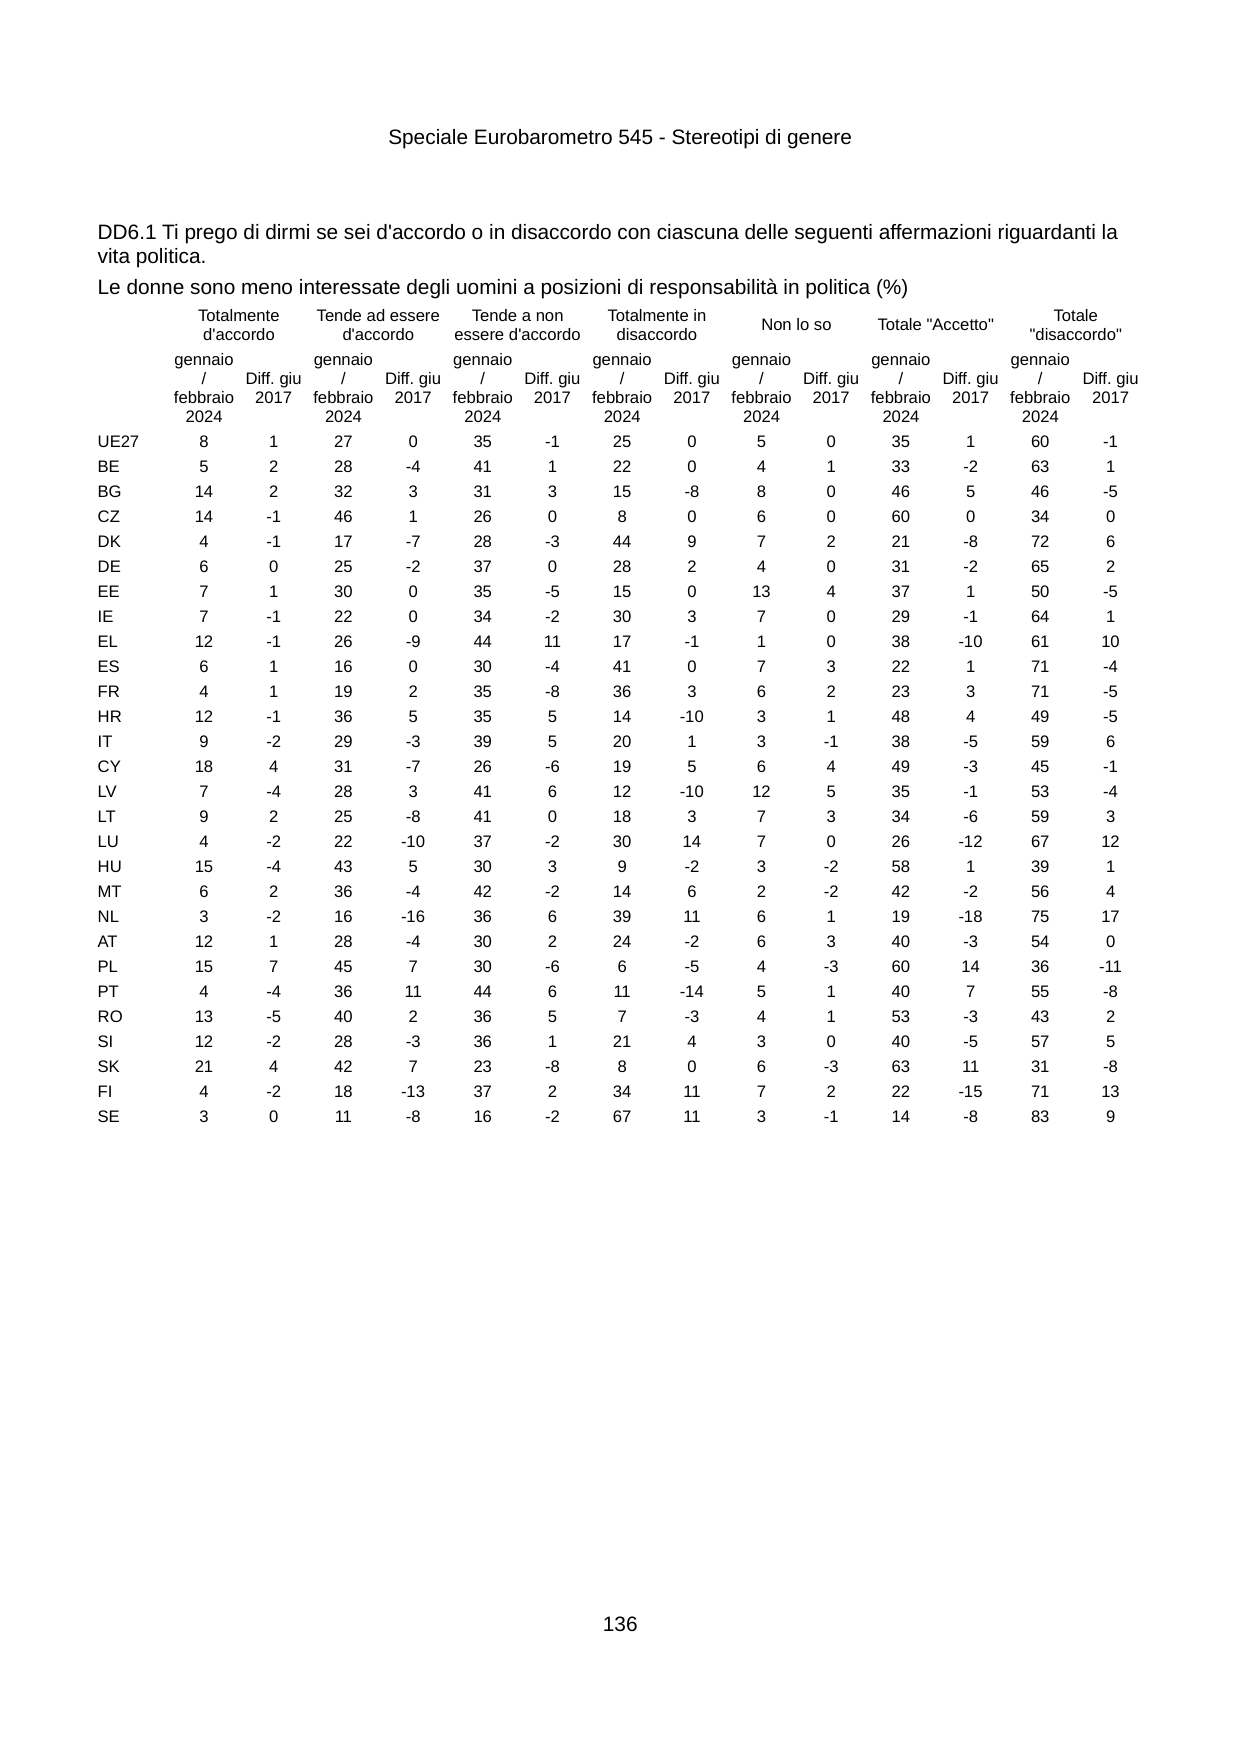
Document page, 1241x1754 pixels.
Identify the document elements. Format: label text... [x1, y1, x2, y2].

table_cell 60 [866, 504, 936, 529]
table_cell 5 [518, 729, 587, 754]
table_cell 0 [796, 429, 866, 454]
table_cell 36 [308, 704, 378, 729]
table_cell -2 [518, 1104, 587, 1129]
table_cell 22 [866, 1079, 936, 1104]
table_cell 16 [308, 904, 378, 929]
table_cell 4 [169, 829, 239, 854]
table_cell 3 [796, 929, 866, 954]
table_cell 0 [657, 579, 726, 604]
table_cell 17 [587, 629, 657, 654]
table_cell 6 [726, 679, 796, 704]
table_cell 0 [796, 504, 866, 529]
table_cell 1 [239, 579, 308, 604]
table_cell 15 [169, 854, 239, 879]
table_cell 22 [866, 654, 936, 679]
table_cell 36 [308, 879, 378, 904]
table_cell 7 [169, 604, 239, 629]
table_cell 49 [1005, 704, 1075, 729]
table_cell 37 [448, 554, 517, 579]
table_cell 14 [936, 954, 1005, 979]
table_cell 42 [308, 1054, 378, 1079]
table_cell 5 [657, 754, 726, 779]
table_cell 9 [587, 854, 657, 879]
table_cell 6 [726, 1054, 796, 1079]
table_cell -3 [936, 1004, 1005, 1029]
table_cell IT [95, 729, 169, 754]
table_cell 71 [1005, 1079, 1075, 1104]
table_cell -2 [378, 554, 448, 579]
table_cell -2 [239, 1029, 308, 1054]
table_cell 3 [726, 729, 796, 754]
table_cell 31 [866, 554, 936, 579]
table_cell 32 [308, 479, 378, 504]
table_cell -18 [936, 904, 1005, 929]
table_cell 60 [866, 954, 936, 979]
table_cell 39 [448, 729, 517, 754]
table_cell 1 [796, 704, 866, 729]
table_cell -5 [239, 1004, 308, 1029]
table_cell 4 [726, 554, 796, 579]
table_cell 41 [587, 654, 657, 679]
table_cell 6 [657, 879, 726, 904]
table_cell 19 [308, 679, 378, 704]
table_cell -9 [378, 629, 448, 654]
table_cell Diff. giu 2017 [518, 347, 587, 429]
table_cell LV [95, 779, 169, 804]
table_cell 14 [587, 879, 657, 904]
table_cell 18 [587, 804, 657, 829]
table_cell LT [95, 804, 169, 829]
table_cell 53 [1005, 779, 1075, 804]
table_cell 0 [378, 429, 448, 454]
table_cell Totale "disaccordo" [1005, 303, 1146, 347]
table_cell 1 [796, 454, 866, 479]
table_cell 11 [936, 1054, 1005, 1079]
table_cell IE [95, 604, 169, 629]
table_cell 5 [169, 454, 239, 479]
table_cell 34 [866, 804, 936, 829]
table_cell 2 [796, 1079, 866, 1104]
table_cell 75 [1005, 904, 1075, 929]
table_cell 35 [448, 704, 517, 729]
table_cell 40 [866, 1029, 936, 1054]
table_cell Diff. giu 2017 [796, 347, 866, 429]
table_cell -10 [936, 629, 1005, 654]
table_cell -1 [796, 729, 866, 754]
table_cell -3 [518, 529, 587, 554]
table_cell 37 [866, 579, 936, 604]
table_cell 46 [866, 479, 936, 504]
table_cell 8 [587, 504, 657, 529]
table_cell -4 [518, 654, 587, 679]
table_cell -11 [1075, 954, 1146, 979]
table_cell -3 [936, 929, 1005, 954]
table_cell 28 [587, 554, 657, 579]
table_cell 35 [866, 779, 936, 804]
table_cell 35 [448, 679, 517, 704]
table_cell 50 [1005, 579, 1075, 604]
table_header DD6.1 Ti prego di dirmi se sei d'accordo o in disaccordo con ciascuna delle seguenti affermazioni riguardanti la vita politica. [95, 217, 1146, 270]
table_cell 71 [1005, 654, 1075, 679]
table_cell -4 [1075, 779, 1146, 804]
table_cell 36 [448, 1004, 517, 1029]
table_cell 36 [587, 679, 657, 704]
table_cell -1 [1075, 754, 1146, 779]
table_cell 8 [169, 429, 239, 454]
table_cell 1 [726, 629, 796, 654]
table_cell 40 [866, 929, 936, 954]
table_cell 0 [796, 554, 866, 579]
table_cell -1 [518, 429, 587, 454]
table_cell -8 [518, 1054, 587, 1079]
table_cell 0 [657, 654, 726, 679]
table_cell -4 [239, 779, 308, 804]
table_cell 0 [657, 454, 726, 479]
table_cell 2 [1075, 554, 1146, 579]
table_cell 6 [587, 954, 657, 979]
table_cell 21 [169, 1054, 239, 1079]
table_cell 26 [866, 829, 936, 854]
table_cell 0 [657, 1054, 726, 1079]
table_cell 42 [866, 879, 936, 904]
table_cell 6 [169, 554, 239, 579]
table_cell [95, 347, 169, 429]
table_cell 0 [239, 1104, 308, 1129]
table_cell -2 [657, 929, 726, 954]
table_cell -2 [936, 879, 1005, 904]
table_cell 48 [866, 704, 936, 729]
table_cell -3 [657, 1004, 726, 1029]
table_cell 4 [796, 579, 866, 604]
table_cell 6 [518, 779, 587, 804]
table_cell 3 [169, 1104, 239, 1129]
table_cell 0 [796, 629, 866, 654]
table_cell Diff. giu 2017 [657, 347, 726, 429]
table_cell 4 [726, 954, 796, 979]
table_cell 1 [796, 979, 866, 1004]
table_cell -2 [936, 554, 1005, 579]
table_cell 18 [308, 1079, 378, 1104]
table_cell Tende ad essere d'accordo [308, 303, 448, 347]
table_cell -12 [936, 829, 1005, 854]
table_cell -5 [1075, 479, 1146, 504]
table_cell 35 [448, 429, 517, 454]
table_cell 6 [1075, 529, 1146, 554]
table_cell 7 [936, 979, 1005, 1004]
table_cell -7 [378, 754, 448, 779]
table_cell 28 [308, 454, 378, 479]
table_cell Diff. giu 2017 [239, 347, 308, 429]
table_cell 36 [448, 1029, 517, 1054]
table_cell UE27 [95, 429, 169, 454]
table_cell MT [95, 879, 169, 904]
table_cell 71 [1005, 679, 1075, 704]
table_cell 41 [448, 804, 517, 829]
table_cell 31 [448, 479, 517, 504]
table_cell 30 [587, 829, 657, 854]
table_cell -1 [936, 604, 1005, 629]
table_cell -5 [1075, 704, 1146, 729]
table_cell 4 [936, 704, 1005, 729]
table_cell 7 [239, 954, 308, 979]
table_cell -2 [239, 1079, 308, 1104]
table_cell -2 [796, 854, 866, 879]
table_cell 1 [239, 929, 308, 954]
table_cell -2 [518, 604, 587, 629]
table_cell 6 [726, 904, 796, 929]
table_cell 1 [936, 579, 1005, 604]
table_cell 28 [308, 929, 378, 954]
table_cell 0 [518, 804, 587, 829]
table_cell 2 [657, 554, 726, 579]
table_cell 3 [657, 604, 726, 629]
table_cell 1 [239, 679, 308, 704]
table_cell 0 [378, 579, 448, 604]
table_cell SK [95, 1054, 169, 1079]
table_cell 29 [308, 729, 378, 754]
table_cell 4 [657, 1029, 726, 1054]
table_cell 5 [1075, 1029, 1146, 1054]
table_cell 3 [169, 904, 239, 929]
table_cell 3 [726, 854, 796, 879]
table_cell 37 [448, 1079, 517, 1104]
table_cell 7 [378, 954, 448, 979]
table_cell 0 [657, 504, 726, 529]
table_cell 3 [796, 804, 866, 829]
table_cell 64 [1005, 604, 1075, 629]
table_cell -14 [657, 979, 726, 1004]
table_cell 12 [726, 779, 796, 804]
table_cell 38 [866, 729, 936, 754]
table_cell -1 [796, 1104, 866, 1129]
table_cell 27 [308, 429, 378, 454]
table_cell 2 [239, 479, 308, 504]
table_cell 5 [378, 854, 448, 879]
table_cell 46 [1005, 479, 1075, 504]
table_cell -5 [518, 579, 587, 604]
table_cell 57 [1005, 1029, 1075, 1054]
table_cell 7 [726, 529, 796, 554]
table_cell 6 [169, 879, 239, 904]
table_cell 12 [169, 704, 239, 729]
table_cell 3 [518, 854, 587, 879]
table_cell 55 [1005, 979, 1075, 1004]
table_cell 6 [169, 654, 239, 679]
table_cell 1 [239, 654, 308, 679]
table_cell 12 [1075, 829, 1146, 854]
table_cell 25 [587, 429, 657, 454]
table_cell 28 [308, 779, 378, 804]
table_cell 19 [587, 754, 657, 779]
table_cell 6 [1075, 729, 1146, 754]
table_cell gennaio/febbraio 2024 [1005, 347, 1075, 429]
table_cell 11 [308, 1104, 378, 1129]
table_cell 35 [448, 579, 517, 604]
table_cell 35 [866, 429, 936, 454]
table_cell 0 [796, 479, 866, 504]
table_cell -2 [796, 879, 866, 904]
table_cell 2 [239, 804, 308, 829]
table_cell 61 [1005, 629, 1075, 654]
table_cell 25 [308, 554, 378, 579]
table_cell 23 [866, 679, 936, 704]
table_cell 2 [378, 1004, 448, 1029]
table_cell 1 [1075, 454, 1146, 479]
table_cell Non lo so [726, 303, 866, 347]
table_cell -10 [657, 779, 726, 804]
table_cell PT [95, 979, 169, 1004]
table_cell 0 [796, 1029, 866, 1054]
table_cell BE [95, 454, 169, 479]
table_cell -2 [518, 829, 587, 854]
table_cell 11 [657, 1079, 726, 1104]
table_cell -8 [518, 679, 587, 704]
table_cell 59 [1005, 804, 1075, 829]
table_cell -7 [378, 529, 448, 554]
table_cell 4 [1075, 879, 1146, 904]
table_cell 43 [308, 854, 378, 879]
table_cell -1 [1075, 429, 1146, 454]
table_cell CY [95, 754, 169, 779]
table_cell 1 [936, 854, 1005, 879]
table_cell 28 [308, 1029, 378, 1054]
table_cell 42 [448, 879, 517, 904]
table_cell 7 [169, 579, 239, 604]
table_cell -4 [239, 979, 308, 1004]
table_cell Totalmente d'accordo [169, 303, 308, 347]
table_cell 0 [518, 554, 587, 579]
table_cell -1 [239, 629, 308, 654]
table_cell 0 [796, 604, 866, 629]
table_cell -6 [936, 804, 1005, 829]
table_cell 2 [239, 879, 308, 904]
table_cell 9 [169, 804, 239, 829]
table_cell FI [95, 1079, 169, 1104]
table_cell 7 [726, 829, 796, 854]
table_cell 4 [169, 979, 239, 1004]
table_cell Diff. giu 2017 [936, 347, 1005, 429]
table_cell 13 [169, 1004, 239, 1029]
table_cell BG [95, 479, 169, 504]
table_cell [95, 303, 169, 347]
table_cell 34 [448, 604, 517, 629]
table_cell -3 [796, 954, 866, 979]
table_cell gennaio/febbraio 2024 [308, 347, 378, 429]
table_cell 11 [587, 979, 657, 1004]
table_cell 5 [378, 704, 448, 729]
table_cell 6 [518, 979, 587, 1004]
table_cell 1 [518, 1029, 587, 1054]
table_cell 6 [518, 904, 587, 929]
table_cell 1 [936, 429, 1005, 454]
table_cell 67 [1005, 829, 1075, 854]
table_cell 17 [308, 529, 378, 554]
table_cell 8 [587, 1054, 657, 1079]
table_cell 1 [1075, 854, 1146, 879]
table_cell 2 [726, 879, 796, 904]
table_cell 7 [169, 779, 239, 804]
table_cell 7 [378, 1054, 448, 1079]
table_cell gennaio/febbraio 2024 [587, 347, 657, 429]
table_cell -4 [378, 929, 448, 954]
table_cell 15 [587, 479, 657, 504]
table_cell -4 [378, 879, 448, 904]
table_cell -5 [936, 1029, 1005, 1054]
table_cell 53 [866, 1004, 936, 1029]
table_cell 12 [169, 629, 239, 654]
table_cell -6 [518, 954, 587, 979]
table_cell 16 [448, 1104, 517, 1129]
table_cell -8 [936, 1104, 1005, 1129]
table_cell -1 [657, 629, 726, 654]
table_cell -4 [239, 854, 308, 879]
table_cell 1 [936, 654, 1005, 679]
table_cell 22 [308, 829, 378, 854]
table_cell -3 [378, 729, 448, 754]
table_cell 6 [726, 929, 796, 954]
table_cell Le donne sono meno interessate degli uomini a posizioni di responsabilità in politica (%) [95, 270, 1146, 303]
table_cell 14 [169, 504, 239, 529]
table_cell PL [95, 954, 169, 979]
table_cell -8 [936, 529, 1005, 554]
table_cell DE [95, 554, 169, 579]
table_cell 0 [936, 504, 1005, 529]
table_cell 36 [448, 904, 517, 929]
table_cell 15 [587, 579, 657, 604]
table_cell 3 [726, 1029, 796, 1054]
table_cell 3 [657, 679, 726, 704]
table_cell 18 [169, 754, 239, 779]
table_cell 33 [866, 454, 936, 479]
table_cell 37 [448, 829, 517, 854]
table_cell 12 [169, 1029, 239, 1054]
table_cell 5 [936, 479, 1005, 504]
table_cell -16 [378, 904, 448, 929]
table_cell 7 [726, 604, 796, 629]
table_cell 3 [726, 1104, 796, 1129]
table_cell SE [95, 1104, 169, 1129]
table_cell 26 [448, 504, 517, 529]
table_cell -5 [1075, 579, 1146, 604]
table_cell 0 [378, 604, 448, 629]
table_cell 40 [308, 1004, 378, 1029]
table_cell 7 [726, 654, 796, 679]
table_cell -10 [378, 829, 448, 854]
table_cell 1 [239, 429, 308, 454]
table_cell 29 [866, 604, 936, 629]
table_cell 44 [448, 979, 517, 1004]
table_cell 0 [1075, 929, 1146, 954]
table_cell 22 [308, 604, 378, 629]
table_cell 30 [448, 954, 517, 979]
table_cell 4 [239, 754, 308, 779]
table_cell 44 [587, 529, 657, 554]
table_cell 44 [448, 629, 517, 654]
table_cell 30 [587, 604, 657, 629]
table_cell 1 [1075, 604, 1146, 629]
table_cell 4 [169, 529, 239, 554]
table_cell 11 [657, 1104, 726, 1129]
table_cell -13 [378, 1079, 448, 1104]
table_cell FR [95, 679, 169, 704]
table_cell 43 [1005, 1004, 1075, 1029]
table_cell 7 [587, 1004, 657, 1029]
table_cell RO [95, 1004, 169, 1029]
table_cell 4 [796, 754, 866, 779]
table_cell 56 [1005, 879, 1075, 904]
table_cell -4 [1075, 654, 1146, 679]
table_cell 26 [308, 629, 378, 654]
table_cell 17 [1075, 904, 1146, 929]
table_cell DK [95, 529, 169, 554]
table_cell 5 [518, 704, 587, 729]
table_cell 2 [1075, 1004, 1146, 1029]
table_cell -3 [378, 1029, 448, 1054]
table_cell -8 [378, 804, 448, 829]
table_cell 30 [448, 929, 517, 954]
table_cell Totalmente in disaccordo [587, 303, 726, 347]
table_cell 5 [796, 779, 866, 804]
table_cell -2 [657, 854, 726, 879]
table_cell LU [95, 829, 169, 854]
table_cell -1 [936, 779, 1005, 804]
table_cell -2 [518, 879, 587, 904]
table_cell Totale "Accetto" [866, 303, 1005, 347]
table_cell 67 [587, 1104, 657, 1129]
table_cell 4 [726, 454, 796, 479]
table_cell 7 [726, 1079, 796, 1104]
table_cell 22 [587, 454, 657, 479]
table_cell Tende a non essere d'accordo [448, 303, 587, 347]
table_cell 2 [796, 529, 866, 554]
table_cell 19 [866, 904, 936, 929]
table_cell 30 [308, 579, 378, 604]
table_cell 2 [518, 929, 587, 954]
table_cell -2 [239, 829, 308, 854]
table_cell ES [95, 654, 169, 679]
table_cell CZ [95, 504, 169, 529]
table_cell 11 [378, 979, 448, 1004]
table_cell -4 [378, 454, 448, 479]
table_cell HR [95, 704, 169, 729]
table_cell -10 [657, 704, 726, 729]
table_cell 4 [169, 1079, 239, 1104]
table_cell 28 [448, 529, 517, 554]
table_cell 9 [1075, 1104, 1146, 1129]
table_cell 6 [726, 754, 796, 779]
table_cell 21 [866, 529, 936, 554]
table_cell 49 [866, 754, 936, 779]
table_cell 41 [448, 454, 517, 479]
table_cell -8 [1075, 979, 1146, 1004]
table_cell 11 [657, 904, 726, 929]
table_cell 14 [169, 479, 239, 504]
table_cell 24 [587, 929, 657, 954]
table_cell 34 [1005, 504, 1075, 529]
table_cell 3 [518, 479, 587, 504]
table_cell 0 [518, 504, 587, 529]
table_cell 30 [448, 654, 517, 679]
table_cell -2 [239, 729, 308, 754]
table_cell 4 [239, 1054, 308, 1079]
table_cell 3 [796, 654, 866, 679]
table_cell 59 [1005, 729, 1075, 754]
table_cell 12 [587, 779, 657, 804]
table_cell 0 [1075, 504, 1146, 529]
table_cell 2 [378, 679, 448, 704]
table_cell HU [95, 854, 169, 879]
table_cell 8 [726, 479, 796, 504]
table_cell -5 [936, 729, 1005, 754]
table_cell 14 [587, 704, 657, 729]
table_cell 5 [726, 429, 796, 454]
table_cell Diff. giu 2017 [1075, 347, 1146, 429]
table_cell -1 [239, 529, 308, 554]
table_cell -5 [1075, 679, 1146, 704]
table_cell 5 [518, 1004, 587, 1029]
table_cell 26 [448, 754, 517, 779]
table_cell 7 [726, 804, 796, 829]
table_cell 41 [448, 779, 517, 804]
table_cell 0 [239, 554, 308, 579]
table_cell 83 [1005, 1104, 1075, 1129]
table_cell 39 [587, 904, 657, 929]
table_cell 0 [378, 654, 448, 679]
table_cell 15 [169, 954, 239, 979]
table_cell 45 [308, 954, 378, 979]
table_cell -3 [796, 1054, 866, 1079]
table_cell 2 [239, 454, 308, 479]
table_cell 13 [1075, 1079, 1146, 1104]
table_cell SI [95, 1029, 169, 1054]
table_cell 14 [866, 1104, 936, 1129]
table_cell 2 [796, 679, 866, 704]
table_cell 36 [308, 979, 378, 1004]
table_cell 10 [1075, 629, 1146, 654]
table_cell 6 [726, 504, 796, 529]
table_cell -15 [936, 1079, 1005, 1104]
table_cell -8 [657, 479, 726, 504]
table_cell 3 [1075, 804, 1146, 829]
table_cell gennaio/febbraio 2024 [866, 347, 936, 429]
table_cell 14 [657, 829, 726, 854]
table_cell 20 [587, 729, 657, 754]
table_cell EL [95, 629, 169, 654]
table_cell 54 [1005, 929, 1075, 954]
table_cell gennaio/febbraio 2024 [448, 347, 517, 429]
table_cell 11 [518, 629, 587, 654]
table_cell 63 [866, 1054, 936, 1079]
table_cell 9 [169, 729, 239, 754]
table_cell 65 [1005, 554, 1075, 579]
table_cell -5 [657, 954, 726, 979]
table_cell 58 [866, 854, 936, 879]
table_cell -3 [936, 754, 1005, 779]
table_cell 5 [726, 979, 796, 1004]
table_cell AT [95, 929, 169, 954]
table_cell 23 [448, 1054, 517, 1079]
table_cell -1 [239, 704, 308, 729]
table_cell 16 [308, 654, 378, 679]
table_cell -1 [239, 504, 308, 529]
table_cell 0 [657, 429, 726, 454]
table_cell 63 [1005, 454, 1075, 479]
table_cell -2 [936, 454, 1005, 479]
table_cell 72 [1005, 529, 1075, 554]
table_cell 0 [796, 829, 866, 854]
table_cell 9 [657, 529, 726, 554]
table_cell 45 [1005, 754, 1075, 779]
table_cell 3 [378, 479, 448, 504]
table_cell -8 [1075, 1054, 1146, 1079]
table_cell 1 [796, 1004, 866, 1029]
table_cell -1 [239, 604, 308, 629]
table_cell -8 [378, 1104, 448, 1129]
table_cell 38 [866, 629, 936, 654]
table_cell 31 [308, 754, 378, 779]
table_cell 4 [169, 679, 239, 704]
table_cell 31 [1005, 1054, 1075, 1079]
table_cell 3 [936, 679, 1005, 704]
table_cell -2 [239, 904, 308, 929]
table_cell 60 [1005, 429, 1075, 454]
table_cell 21 [587, 1029, 657, 1054]
table_cell 34 [587, 1079, 657, 1104]
table_cell EE [95, 579, 169, 604]
table_cell 30 [448, 854, 517, 879]
table_cell 40 [866, 979, 936, 1004]
table_cell 39 [1005, 854, 1075, 879]
table_cell NL [95, 904, 169, 929]
table_cell 1 [518, 454, 587, 479]
table_cell 4 [726, 1004, 796, 1029]
table_cell 12 [169, 929, 239, 954]
table_cell -6 [518, 754, 587, 779]
table_cell 3 [378, 779, 448, 804]
table_cell 1 [378, 504, 448, 529]
table_cell Diff. giu 2017 [378, 347, 448, 429]
table_cell 1 [657, 729, 726, 754]
table_cell 3 [657, 804, 726, 829]
table_cell 1 [796, 904, 866, 929]
table_cell 46 [308, 504, 378, 529]
table_cell gennaio/febbraio 2024 [726, 347, 796, 429]
table_cell 3 [726, 704, 796, 729]
table_cell 2 [518, 1079, 587, 1104]
table_cell 13 [726, 579, 796, 604]
table_cell 36 [1005, 954, 1075, 979]
table_cell 25 [308, 804, 378, 829]
table_cell gennaio/febbraio 2024 [169, 347, 239, 429]
